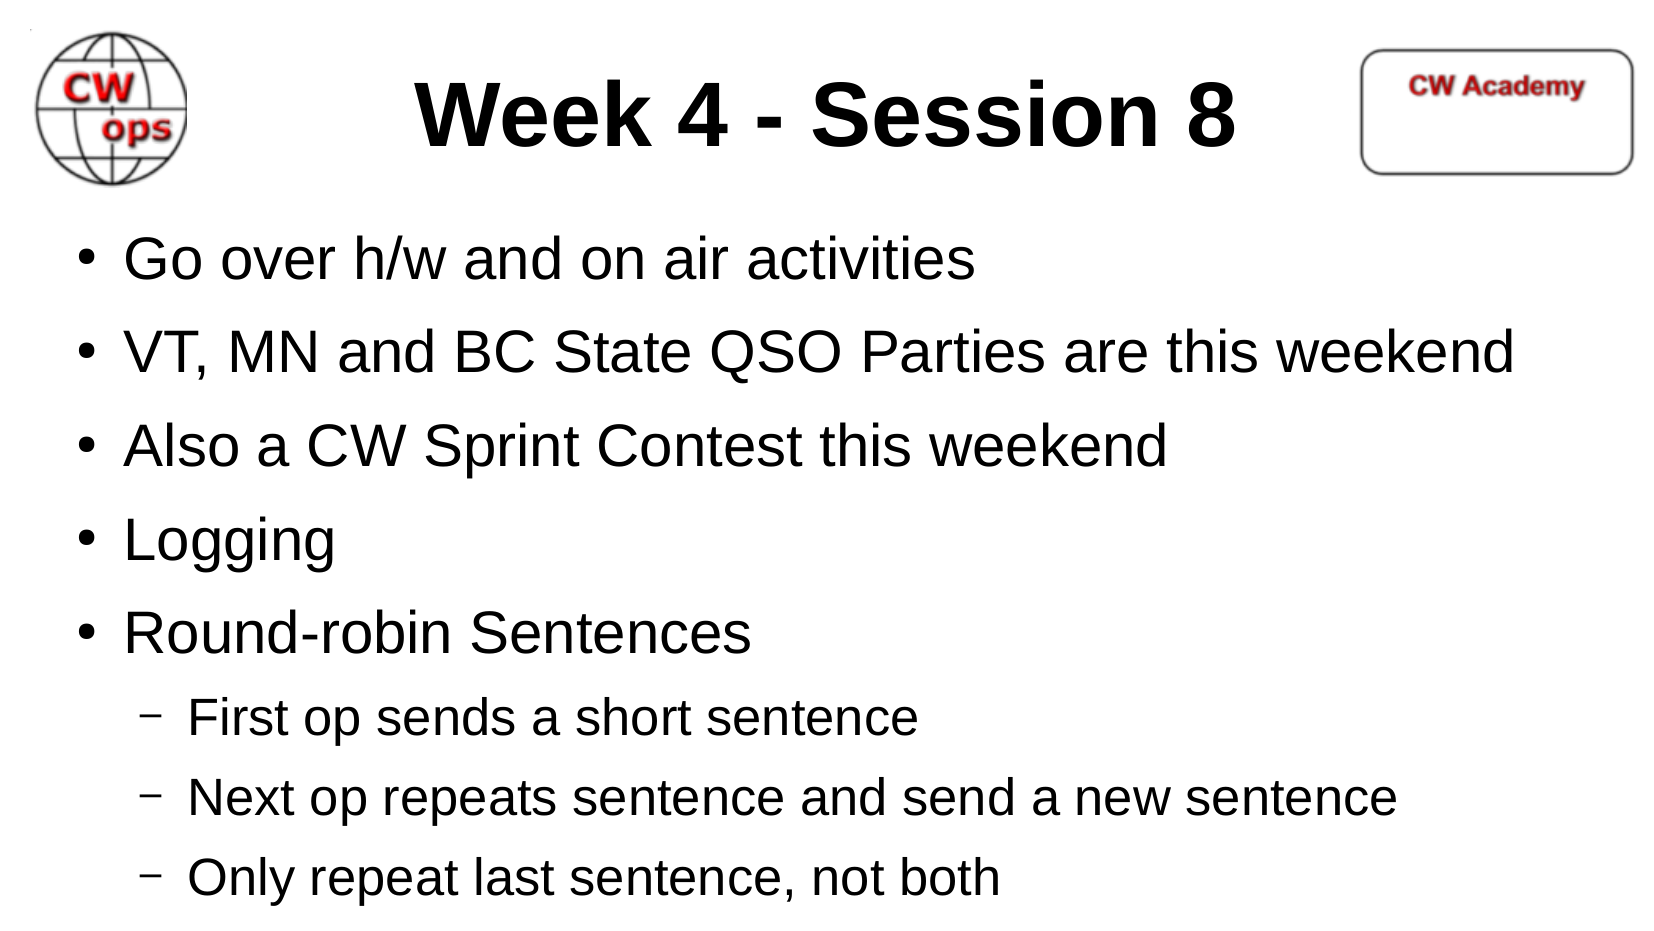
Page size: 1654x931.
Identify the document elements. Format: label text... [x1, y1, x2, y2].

picture [1571, 37, 1640, 186]
picture [30, 29, 187, 194]
title Week 4 - Session 8 [82, 37, 1571, 193]
list Go over h/w and on air activities VT, MN and BC State QSO Parties are this weekend Also a CW Sprint Contest this weekend Logging Round-robin Sentences First op sends a short sentence Next op repeats sentence and send a new sentence Only repeat last sentence, not both [60, 225, 1606, 915]
